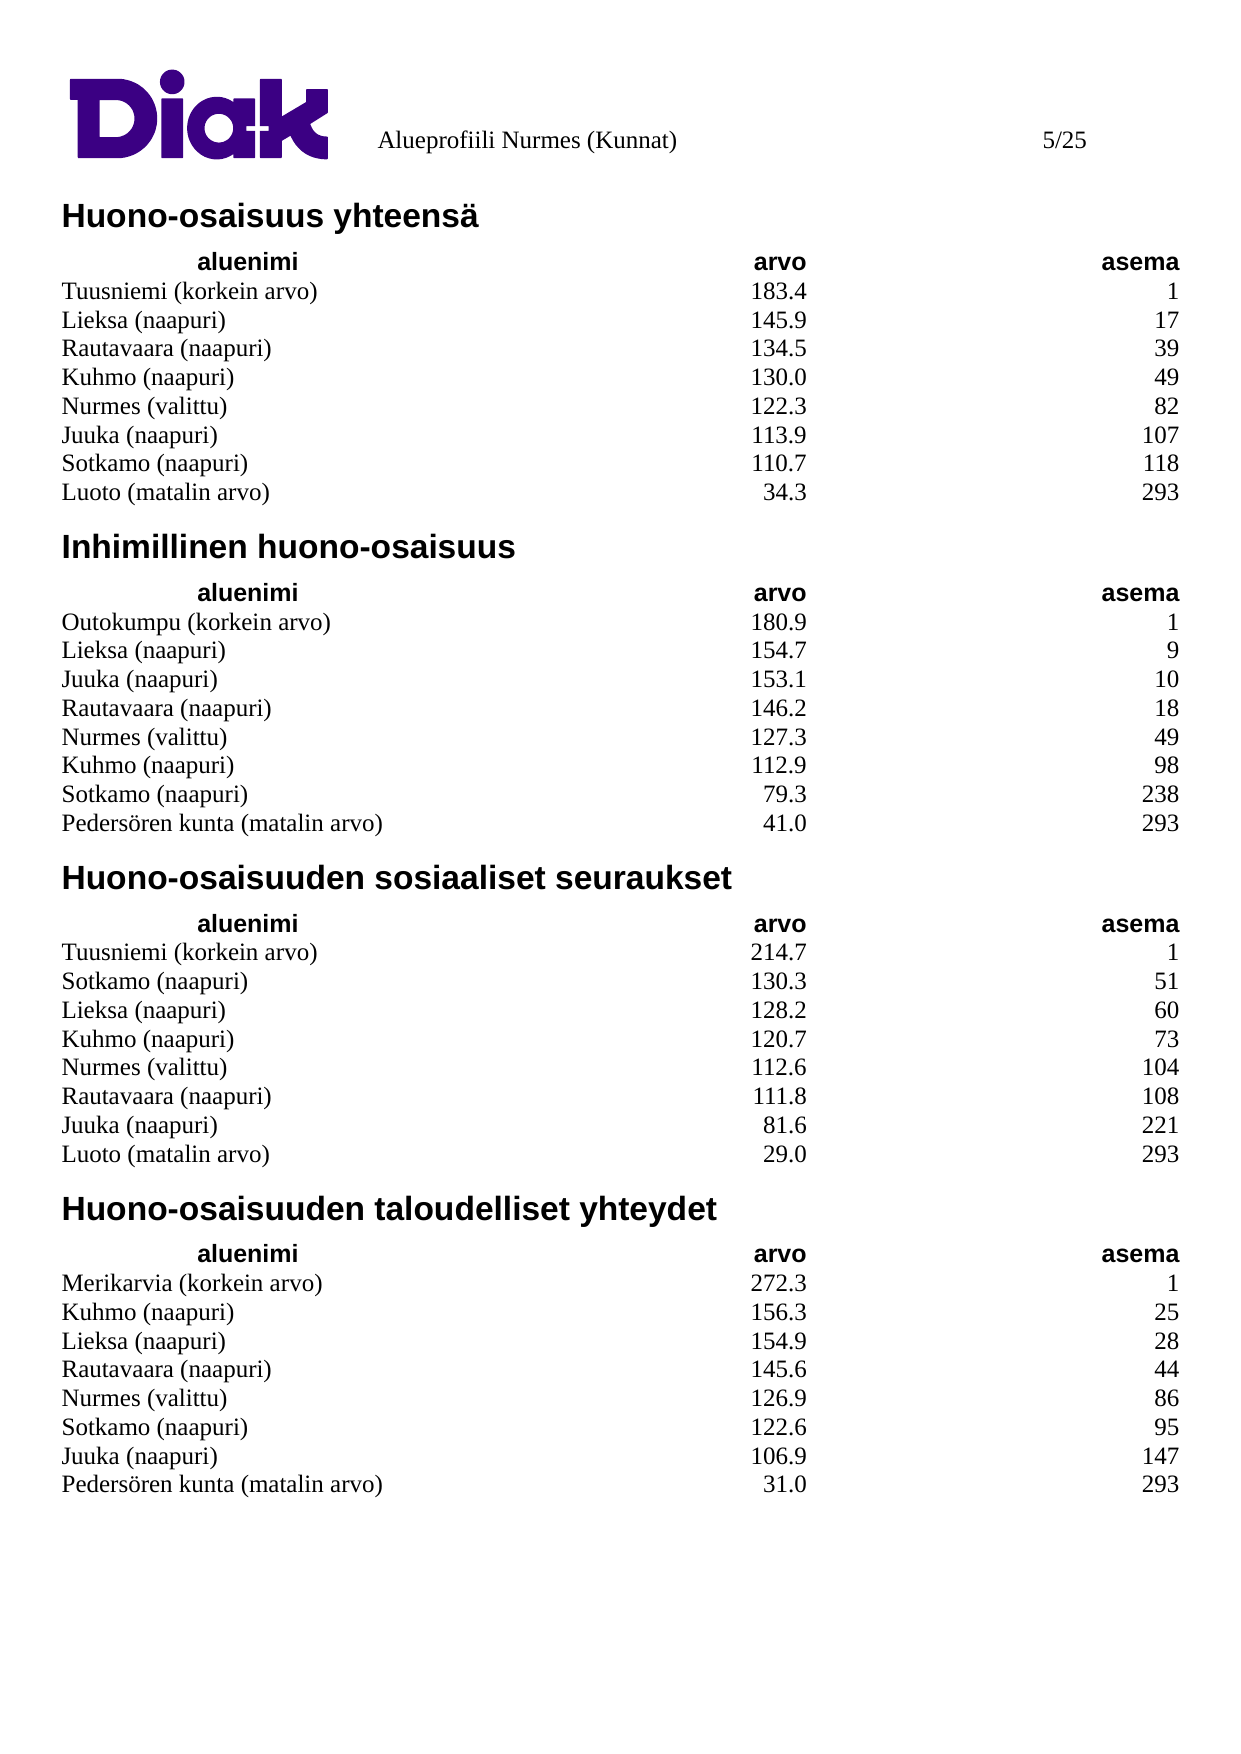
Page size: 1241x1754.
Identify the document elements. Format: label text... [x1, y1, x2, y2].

table_cell 128.2 [434, 995, 806, 1024]
table_cell 113.9 [434, 420, 806, 448]
table_header asema [806, 247, 1179, 276]
table_cell Tuusniemi (korkein arvo) [61, 938, 434, 966]
table_cell 293 [806, 1470, 1179, 1498]
table_cell 1 [806, 607, 1179, 636]
table_header aluenimi [61, 578, 434, 607]
table_cell Sotkamo (naapuri) [61, 966, 434, 995]
table_cell Sotkamo (naapuri) [61, 449, 434, 477]
table_cell 34.3 [434, 477, 806, 506]
table_cell 17 [806, 305, 1179, 333]
table_cell 156.3 [434, 1297, 806, 1326]
table_cell 127.3 [434, 722, 806, 751]
table_cell 122.3 [434, 391, 806, 420]
table_cell Lieksa (naapuri) [61, 305, 434, 333]
subtitle Huono-osaisuuden taloudelliset yhteydet [61, 1188, 1179, 1227]
table_cell 28 [806, 1326, 1179, 1354]
table_header aluenimi [61, 909, 434, 937]
table_cell 1 [806, 938, 1179, 966]
table_cell 1 [806, 1268, 1179, 1297]
table_cell Juuka (naapuri) [61, 420, 434, 448]
table_header arvo [434, 247, 806, 276]
table_cell 293 [806, 1139, 1179, 1167]
table_cell 293 [806, 808, 1179, 837]
table_cell Sotkamo (naapuri) [61, 1412, 434, 1441]
table_cell Pedersören kunta (matalin arvo) [61, 1470, 434, 1498]
table_cell 60 [806, 995, 1179, 1024]
table_cell Kuhmo (naapuri) [61, 751, 434, 779]
table_cell Rautavaara (naapuri) [61, 1355, 434, 1383]
table_cell Tuusniemi (korkein arvo) [61, 276, 434, 305]
table_cell 120.7 [434, 1024, 806, 1052]
table_cell 130.0 [434, 362, 806, 391]
table_cell Juuka (naapuri) [61, 1110, 434, 1139]
table_header arvo [434, 578, 806, 607]
table_cell 146.2 [434, 693, 806, 722]
table_cell Lieksa (naapuri) [61, 1326, 434, 1354]
table_header asema [806, 909, 1179, 937]
table_cell Nurmes (valittu) [61, 1383, 434, 1412]
table_cell 126.9 [434, 1383, 806, 1412]
table_cell 272.3 [434, 1268, 806, 1297]
table_cell 18 [806, 693, 1179, 722]
table_cell 1 [806, 276, 1179, 305]
table_cell 81.6 [434, 1110, 806, 1139]
table_cell Kuhmo (naapuri) [61, 362, 434, 391]
table_cell Merikarvia (korkein arvo) [61, 1268, 434, 1297]
table_cell 106.9 [434, 1441, 806, 1469]
table_cell Sotkamo (naapuri) [61, 779, 434, 808]
table_cell 49 [806, 722, 1179, 751]
table_cell 293 [806, 477, 1179, 506]
table_cell 183.4 [434, 276, 806, 305]
table_cell 147 [806, 1441, 1179, 1469]
table_header aluenimi [61, 247, 434, 276]
table_cell 95 [806, 1412, 1179, 1441]
table_cell Rautavaara (naapuri) [61, 334, 434, 362]
table_cell 145.9 [434, 305, 806, 333]
table_cell 238 [806, 779, 1179, 808]
table_cell 153.1 [434, 664, 806, 693]
table_cell Lieksa (naapuri) [61, 995, 434, 1024]
table_cell 111.8 [434, 1081, 806, 1110]
table_cell 9 [806, 636, 1179, 664]
table_header aluenimi [61, 1240, 434, 1268]
table_cell 118 [806, 449, 1179, 477]
table_cell 29.0 [434, 1139, 806, 1167]
table_cell Nurmes (valittu) [61, 391, 434, 420]
table_cell 221 [806, 1110, 1179, 1139]
table_cell 180.9 [434, 607, 806, 636]
table_cell 82 [806, 391, 1179, 420]
subtitle Huono-osaisuuden sosiaaliset seuraukset [61, 858, 1179, 896]
table_cell Rautavaara (naapuri) [61, 1081, 434, 1110]
table_cell 130.3 [434, 966, 806, 995]
table_cell 154.7 [434, 636, 806, 664]
table_cell 145.6 [434, 1355, 806, 1383]
table_cell 79.3 [434, 779, 806, 808]
table_cell 107 [806, 420, 1179, 448]
table_cell Luoto (matalin arvo) [61, 477, 434, 506]
table_header asema [806, 578, 1179, 607]
table_cell 10 [806, 664, 1179, 693]
table_cell 104 [806, 1053, 1179, 1081]
table_cell Nurmes (valittu) [61, 1053, 434, 1081]
table_cell 154.9 [434, 1326, 806, 1354]
table_cell 31.0 [434, 1470, 806, 1498]
table_cell 49 [806, 362, 1179, 391]
table_cell Luoto (matalin arvo) [61, 1139, 434, 1167]
table_cell Nurmes (valittu) [61, 722, 434, 751]
table_cell 214.7 [434, 938, 806, 966]
table_cell 110.7 [434, 449, 806, 477]
table_cell 112.9 [434, 751, 806, 779]
table_cell 73 [806, 1024, 1179, 1052]
table_cell 134.5 [434, 334, 806, 362]
table_cell 44 [806, 1355, 1179, 1383]
table_cell 98 [806, 751, 1179, 779]
table_cell 122.6 [434, 1412, 806, 1441]
table_cell 25 [806, 1297, 1179, 1326]
table_cell 39 [806, 334, 1179, 362]
table_cell Juuka (naapuri) [61, 1441, 434, 1469]
table_cell 51 [806, 966, 1179, 995]
table_cell Kuhmo (naapuri) [61, 1297, 434, 1326]
table_header arvo [434, 1240, 806, 1268]
table_cell 41.0 [434, 808, 806, 837]
table_cell 108 [806, 1081, 1179, 1110]
table_cell Pedersören kunta (matalin arvo) [61, 808, 434, 837]
table_cell Rautavaara (naapuri) [61, 693, 434, 722]
table_cell Kuhmo (naapuri) [61, 1024, 434, 1052]
subtitle Inhimillinen huono-osaisuus [61, 527, 1179, 566]
table_cell Juuka (naapuri) [61, 664, 434, 693]
table_cell 86 [806, 1383, 1179, 1412]
table_cell 112.6 [434, 1053, 806, 1081]
table_cell Outokumpu (korkein arvo) [61, 607, 434, 636]
table_header asema [806, 1240, 1179, 1268]
table_cell Lieksa (naapuri) [61, 636, 434, 664]
table_header arvo [434, 909, 806, 937]
subtitle Huono-osaisuus yhteensä [61, 196, 1179, 235]
